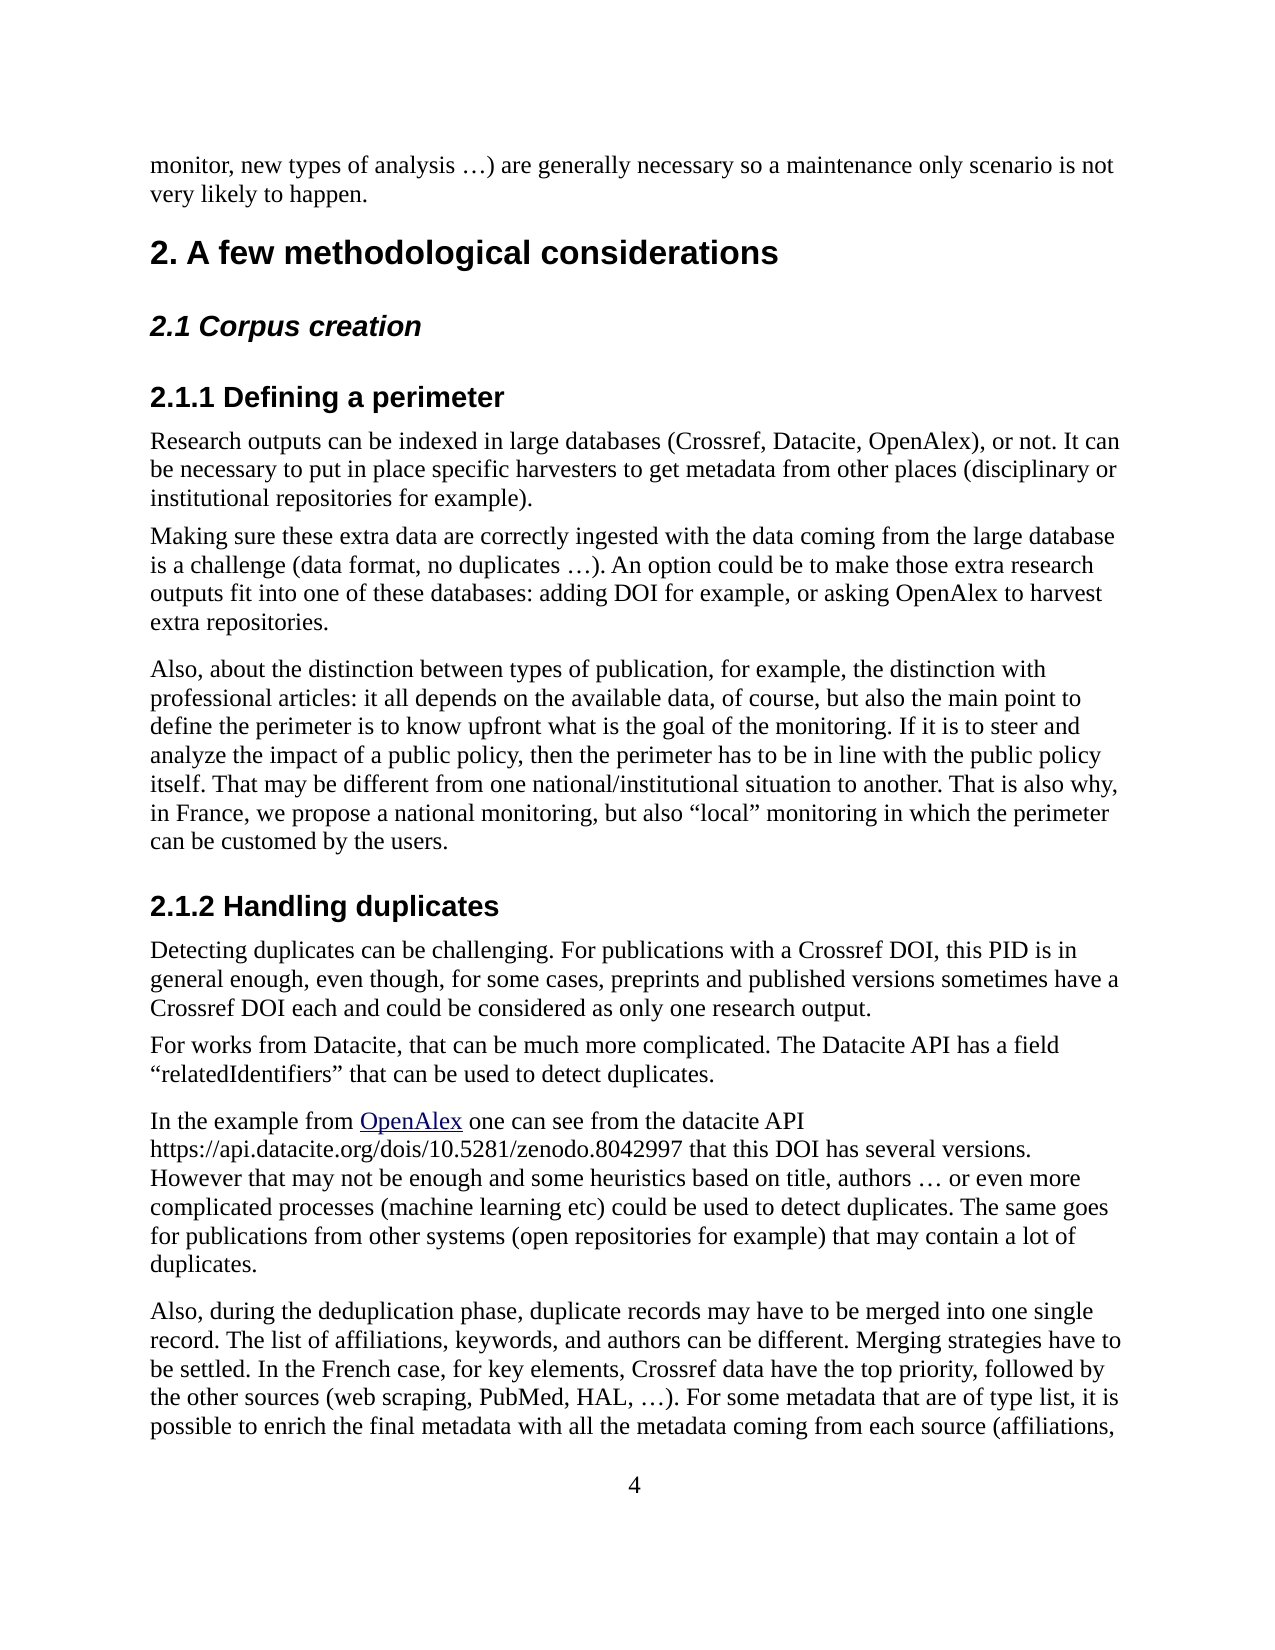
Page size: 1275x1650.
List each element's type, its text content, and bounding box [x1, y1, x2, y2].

text Research outputs can be indexed in large databases (Crossref, Datacite, OpenAlex), or not. It can be necessary to put in place specific harvesters to get metadata from other places (disciplinary or institutional repositories for example). [150, 426, 1125, 512]
subtitle 2.1.1 Defining a perimeter [150, 380, 1125, 413]
subtitle 2.1.2 Handling duplicates [150, 889, 1125, 923]
text Making sure these extra data are correctly ingested with the data coming from the large database is a challenge (data format, no duplicates …). An option could be to make those extra research outputs fit into one of these databases: adding DOI for example, or asking OpenAlex to harvest extra repositories. [150, 521, 1125, 636]
text Detecting duplicates can be challenging. For publications with a Crossref DOI, this PID is in general enough, even though, for some cases, preprints and published versions sometimes have a Crossref DOI each and could be considered as only one research output. [150, 935, 1125, 1021]
text Also, about the distinction between types of publication, for example, the distinction with professional articles: it all depends on the available data, of course, but also the main point to define the perimeter is to know upfront what is the goal of the monitoring. If it is to steer and analyze the impact of a public policy, then the perimeter has to be in line with the public policy itself. That may be different from one national/institutional situation to another. That is also why, in France, we propose a national monitoring, but also “local” monitoring in which the perimeter can be customed by the users. [150, 654, 1125, 855]
text monitor, new types of analysis …) are generally necessary so a maintenance only scenario is not very likely to happen. [150, 150, 1125, 207]
text For works from Datacite, that can be much more complicated. The Datacite API has a field “relatedIdentifiers” that can be used to detect duplicates. [150, 1030, 1125, 1088]
subtitle 2. A few methodological considerations [150, 232, 1125, 271]
text In the example from OpenAlex one can see from the datacite API https://api.datacite.org/dois/10.5281/zenodo.8042997 that this DOI has several versions. However that may not be enough and some heuristics based on title, authors … or even more complicated processes (machine learning etc) could be used to detect duplicates. The same goes for publications from other systems (open repositories for example) that may contain a lot of duplicates. [150, 1106, 1125, 1278]
subtitle 2.1 Corpus creation [150, 309, 1125, 342]
text Also, during the deduplication phase, duplicate records may have to be merged into one single record. The list of affiliations, keywords, and authors can be different. Merging strategies have to be settled. In the French case, for key elements, Crossref data have the top priority, followed by the other sources (web scraping, PubMed, HAL, …). For some metadata that are of type list, it is possible to enrich the final metadata with all the metadata coming from each source (affiliations, [150, 1296, 1125, 1440]
